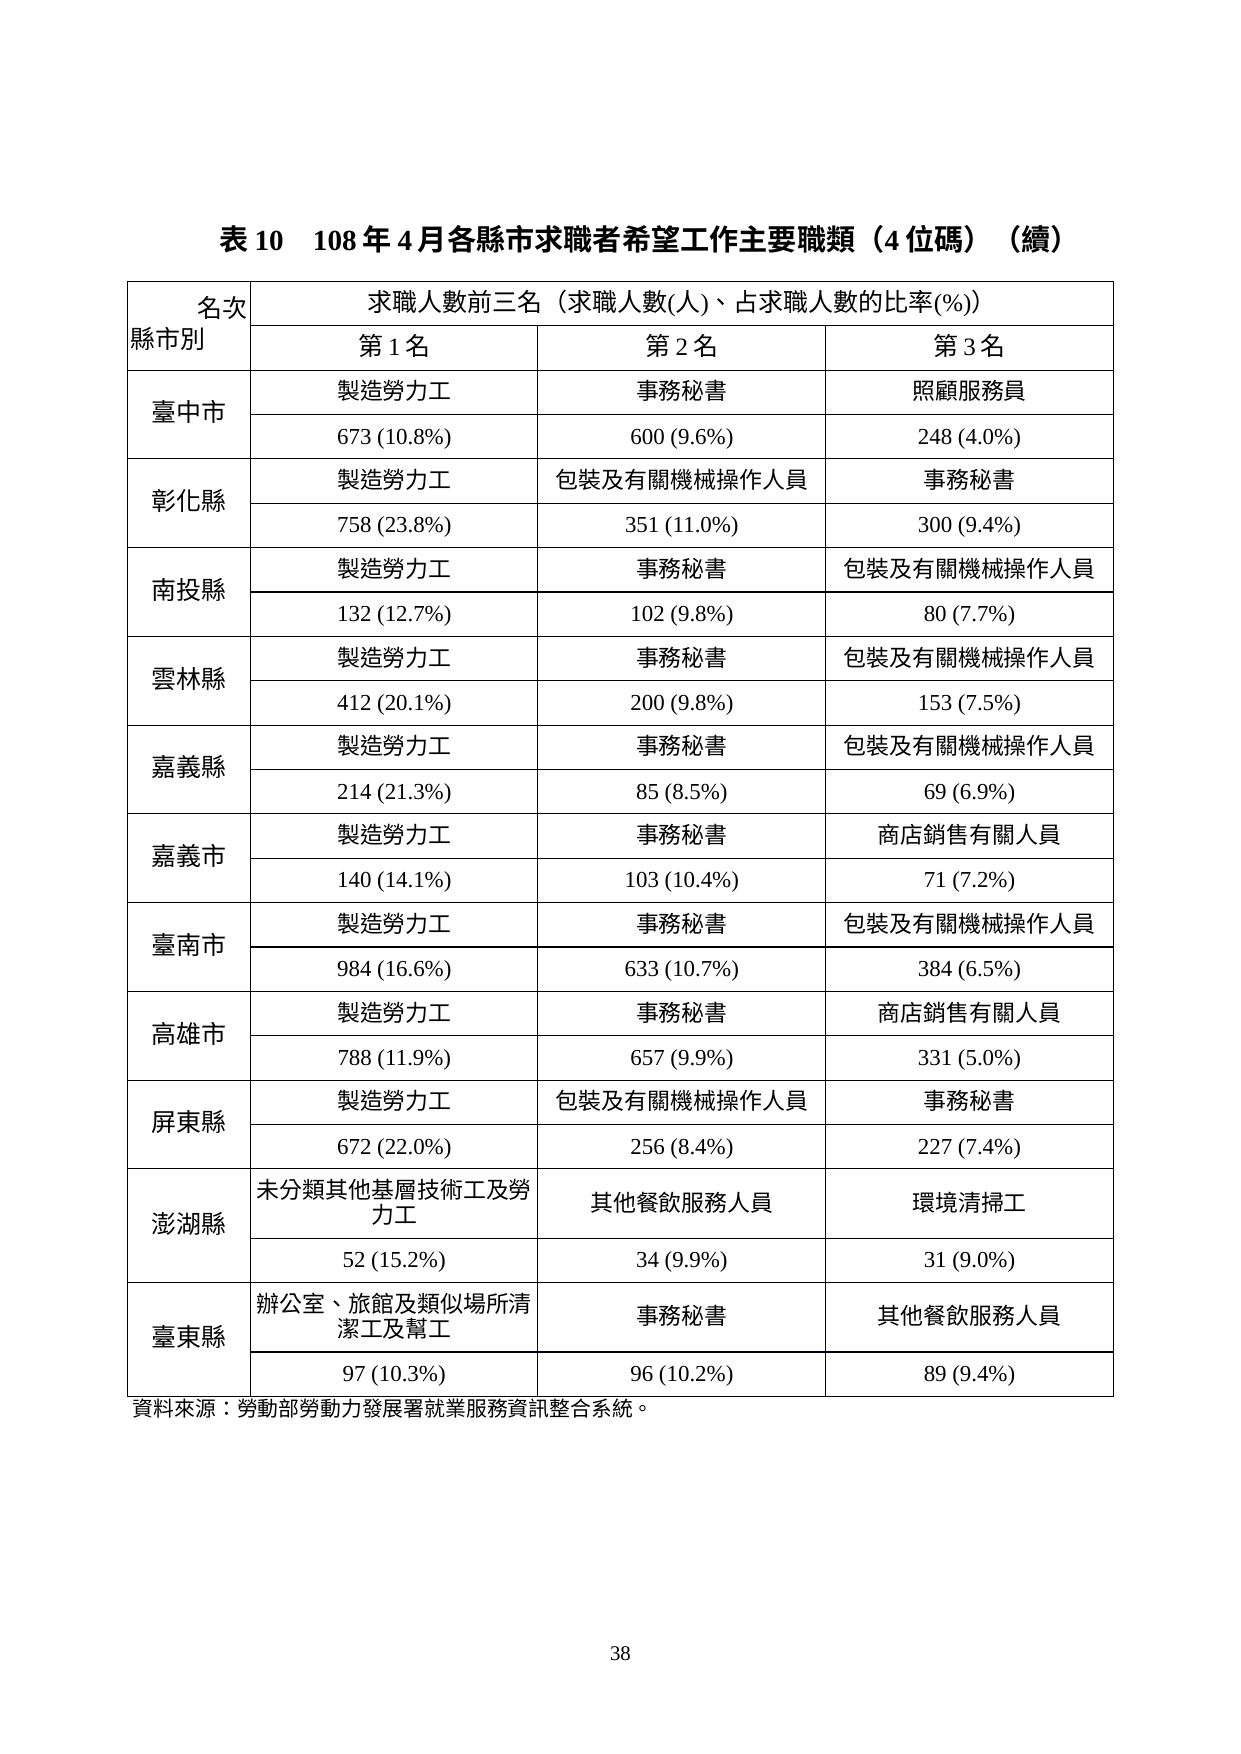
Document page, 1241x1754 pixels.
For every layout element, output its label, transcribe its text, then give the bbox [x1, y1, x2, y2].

table_cell 包裝及有關機械操作人員 [826, 726, 1113, 769]
table_header 求職人數前三名（求職人數(人)、占求職人數的比率(%)） [251, 282, 1113, 325]
table_cell 商店銷售有關人員 [826, 814, 1113, 858]
table_cell 製造勞力工 [251, 548, 537, 591]
table_cell 事務秘書 [538, 903, 825, 946]
table_cell 事務秘書 [826, 1081, 1113, 1124]
table_cell 657 (9.9%) [538, 1036, 825, 1079]
table_cell 102 (9.8%) [538, 593, 825, 636]
table_cell 103 (10.4%) [538, 859, 825, 902]
table_cell 事務秘書 [538, 637, 825, 680]
table_cell 事務秘書 [538, 992, 825, 1035]
table_cell 80 (7.7%) [826, 593, 1113, 636]
table_cell 85 (8.5%) [538, 770, 825, 813]
table_cell 製造勞力工 [251, 637, 537, 680]
table_cell 758 (23.8%) [251, 504, 537, 547]
table_cell 包裝及有關機械操作人員 [826, 903, 1113, 946]
table_cell 673 (10.8%) [251, 415, 537, 458]
table_cell 227 (7.4%) [826, 1125, 1113, 1168]
table_cell 788 (11.9%) [251, 1036, 537, 1079]
table_cell 248 (4.0%) [826, 415, 1113, 458]
table_cell 澎湖縣 [128, 1169, 250, 1282]
table_cell 嘉義市 [128, 814, 250, 902]
table_cell 事務秘書 [538, 726, 825, 769]
table_cell 製造勞力工 [251, 459, 537, 503]
table_cell 事務秘書 [538, 548, 825, 591]
table_cell 彰化縣 [128, 459, 250, 547]
table_cell 412 (20.1%) [251, 681, 537, 724]
table_cell 嘉義縣 [128, 726, 250, 813]
table_cell 331 (5.0%) [826, 1036, 1113, 1079]
table_cell 97 (10.3%) [251, 1353, 537, 1396]
table_cell 臺南市 [128, 903, 250, 991]
table_cell 71 (7.2%) [826, 859, 1113, 902]
table_cell 256 (8.4%) [538, 1125, 825, 1168]
table_cell 事務秘書 [826, 459, 1113, 503]
table_cell 臺中市 [128, 371, 250, 458]
table_cell 34 (9.9%) [538, 1239, 825, 1282]
text 表10 108年4月各縣市求職者希望工作主要職類（4位碼）（續） [177, 207, 1122, 261]
table_cell 屏東縣 [128, 1081, 250, 1168]
table_cell 臺東縣 [128, 1283, 250, 1396]
table_cell 製造勞力工 [251, 992, 537, 1035]
table_cell 132 (12.7%) [251, 593, 537, 636]
table_cell 雲林縣 [128, 637, 250, 724]
table_cell 照顧服務員 [826, 371, 1113, 414]
table_header 名次 縣市別 [128, 282, 250, 369]
table_cell 製造勞力工 [251, 371, 537, 414]
table_cell 第1名 [251, 326, 537, 369]
table_cell 第2名 [538, 326, 825, 369]
table_cell 南投縣 [128, 548, 250, 636]
table_cell 製造勞力工 [251, 903, 537, 946]
table_cell 事務秘書 [538, 1283, 825, 1351]
table_cell 300 (9.4%) [826, 504, 1113, 547]
table_cell 89 (9.4%) [826, 1353, 1113, 1396]
table_cell 31 (9.0%) [826, 1239, 1113, 1282]
table_cell 其他餐飲服務人員 [826, 1283, 1113, 1351]
table_cell 633 (10.7%) [538, 948, 825, 991]
table_cell 140 (14.1%) [251, 859, 537, 902]
table_cell 第3名 [826, 326, 1113, 369]
table_cell 351 (11.0%) [538, 504, 825, 547]
table_cell 214 (21.3%) [251, 770, 537, 813]
table_cell 製造勞力工 [251, 814, 537, 858]
table_cell 52 (15.2%) [251, 1239, 537, 1282]
table_cell 未分類其他基層技術工及勞力工 [251, 1169, 537, 1238]
table_cell 製造勞力工 [251, 726, 537, 769]
table_cell 事務秘書 [538, 371, 825, 414]
table_cell 高雄市 [128, 992, 250, 1079]
table_cell 153 (7.5%) [826, 681, 1113, 724]
table_cell 包裝及有關機械操作人員 [826, 637, 1113, 680]
table_cell 384 (6.5%) [826, 948, 1113, 991]
table_cell 製造勞力工 [251, 1081, 537, 1124]
table_cell 商店銷售有關人員 [826, 992, 1113, 1035]
table_cell 672 (22.0%) [251, 1125, 537, 1168]
table_cell 其他餐飲服務人員 [538, 1169, 825, 1238]
table_cell 984 (16.6%) [251, 948, 537, 991]
table_cell 600 (9.6%) [538, 415, 825, 458]
table_cell 96 (10.2%) [538, 1353, 825, 1396]
table_cell 包裝及有關機械操作人員 [538, 1081, 825, 1124]
table_cell 69 (6.9%) [826, 770, 1113, 813]
table_cell 包裝及有關機械操作人員 [826, 548, 1113, 591]
table_cell 事務秘書 [538, 814, 825, 858]
table_cell 包裝及有關機械操作人員 [538, 459, 825, 503]
table_cell 環境清掃工 [826, 1169, 1113, 1238]
table_cell 辦公室、旅館及類似場所清潔工及幫工 [251, 1283, 537, 1351]
table_cell 200 (9.8%) [538, 681, 825, 724]
text 資料來源：勞動部勞動力發展署就業服務資訊整合系統。 [133, 1397, 1063, 1422]
